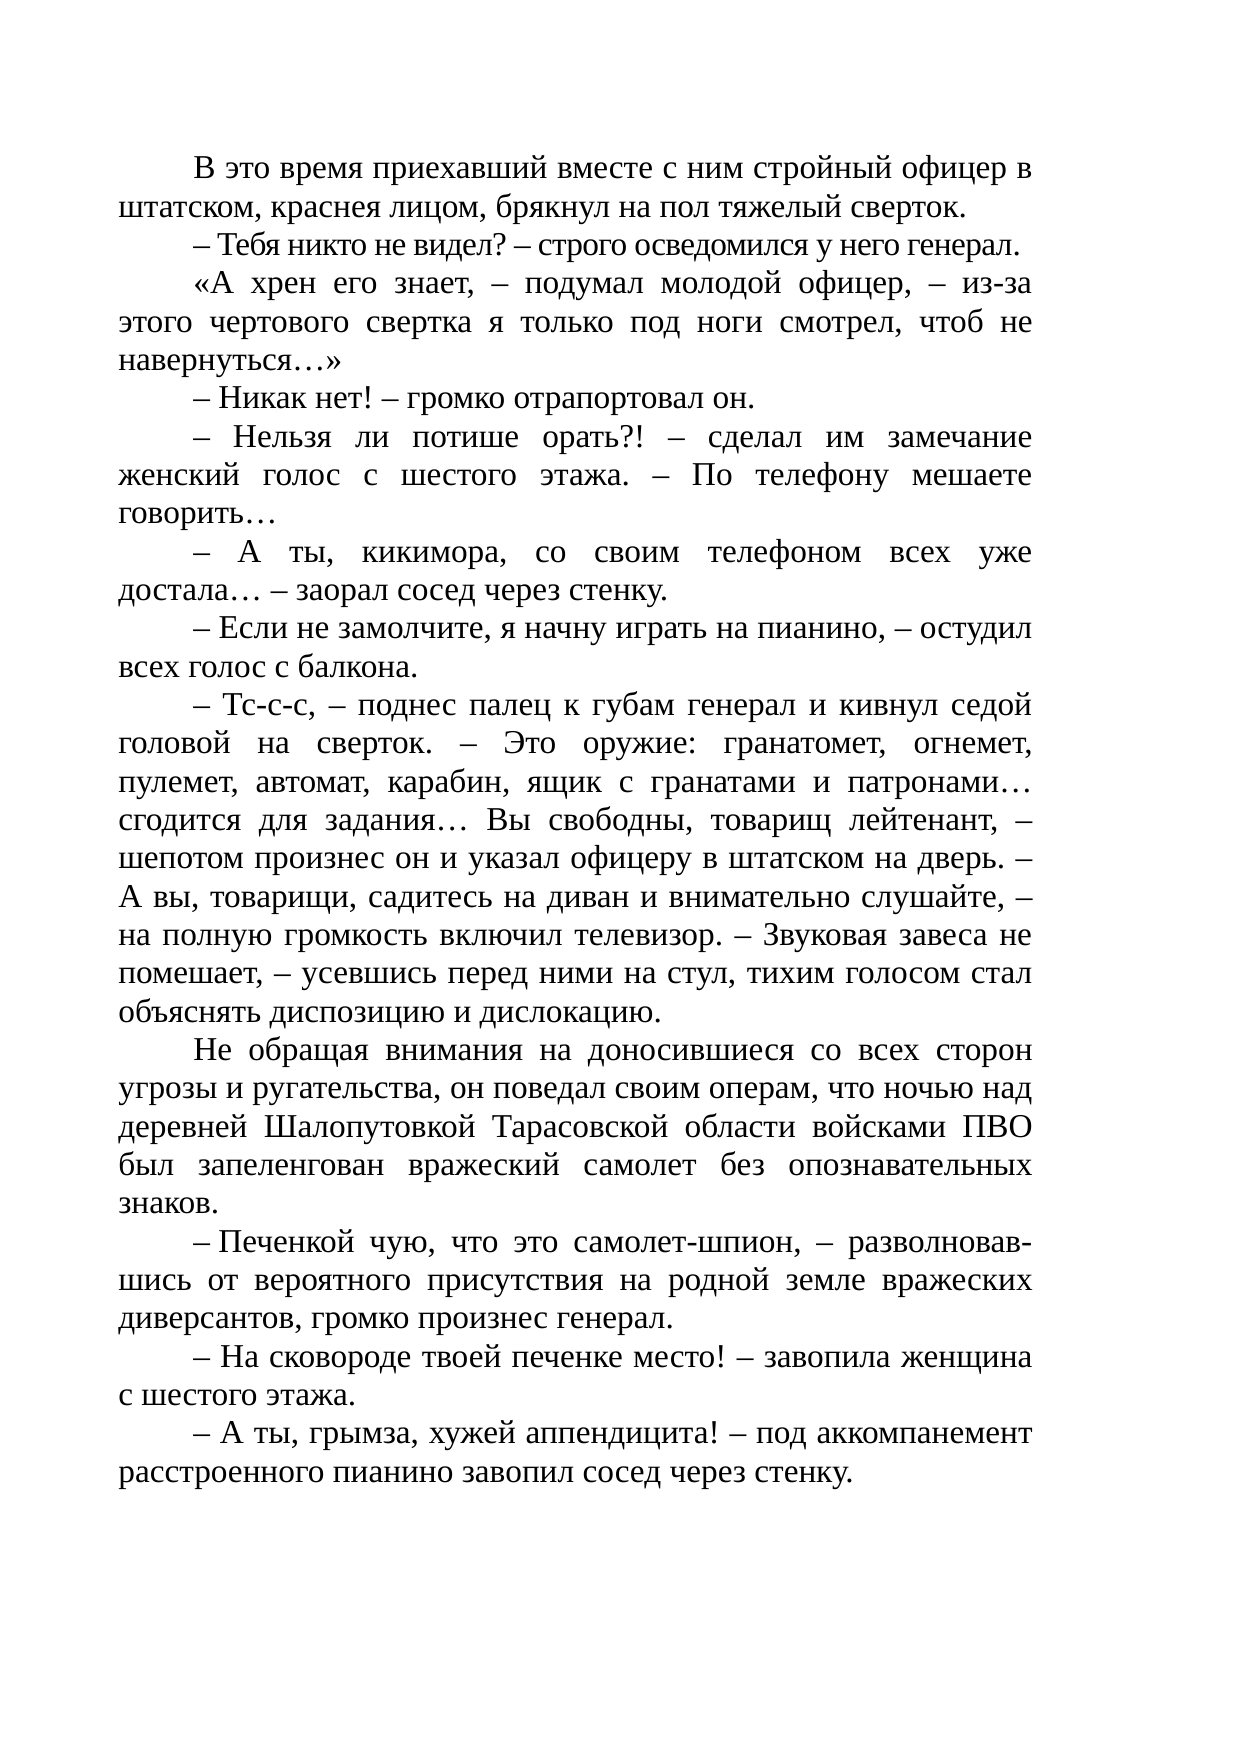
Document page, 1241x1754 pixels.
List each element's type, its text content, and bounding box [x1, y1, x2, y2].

subtitle – Если не замолчите, я начну играть на пианино, – остудил всех голос с балкона. [118, 608, 1033, 684]
subtitle – Печенкой чую, что это самолет-шпион, – разволновав-шись от вероятного присутствия на родной земле вражеских диверсантов, громко произнес генерал. [118, 1221, 1033, 1336]
subtitle – А ты, кикимора, со своим телефоном всех уже достала… – заорал сосед через стенку. [118, 531, 1033, 608]
subtitle «А хрен его знает, – подумал молодой офицер, – из-за этого чертового свертка я только под ноги смотрел, чтоб не навернуться…» [118, 263, 1033, 378]
subtitle – А ты, грымза, хужей аппендицита! – под аккомпанемент расстроенного пианино завопил сосед через стенку. [118, 1413, 1033, 1489]
subtitle – Тс-с-с, – поднес палец к губам генерал и кивнул седой головой на сверток. – Это оружие: гранатомет, огнемет, пулемет, автомат, карабин, ящик с гранатами и патронами… сгодится для задания… Вы свободны, товарищ лейтенант, – шепотом произнес он и указал офицеру в штатском на дверь. – А вы, товарищи, садитесь на диван и внимательно слушайте, – на полную громкость включил телевизор. – Звуковая завеса не помешает, – усевшись перед ними на стул, тихим голосом стал объяснять диспозицию и дислокацию. [118, 684, 1033, 1029]
subtitle – Тебя никто не видел? – строго осведомился у него генерал. [118, 224, 1033, 263]
subtitle – Никак нет! – громко отрапортовал он. [118, 378, 1033, 416]
subtitle – На сковороде твоей печенке место! – завопила женщина с шестого этажа. [118, 1336, 1033, 1413]
subtitle В это время приехавший вместе с ним стройный офицер в штатском, краснея лицом, брякнул на пол тяжелый сверток. [118, 148, 1033, 224]
subtitle Не обращая внимания на доносившиеся со всех сторон угрозы и ругательства, он поведал своим операм, что ночью над деревней Шалопутовкой Тарасовской области войсками ПВО был запеленгован вражеский самолет без опознавательных знаков. [118, 1029, 1033, 1221]
subtitle – Нельзя ли потише орать?! – сделал им замечание женский голос с шестого этажа. – По телефону мешаете говорить… [118, 416, 1033, 531]
